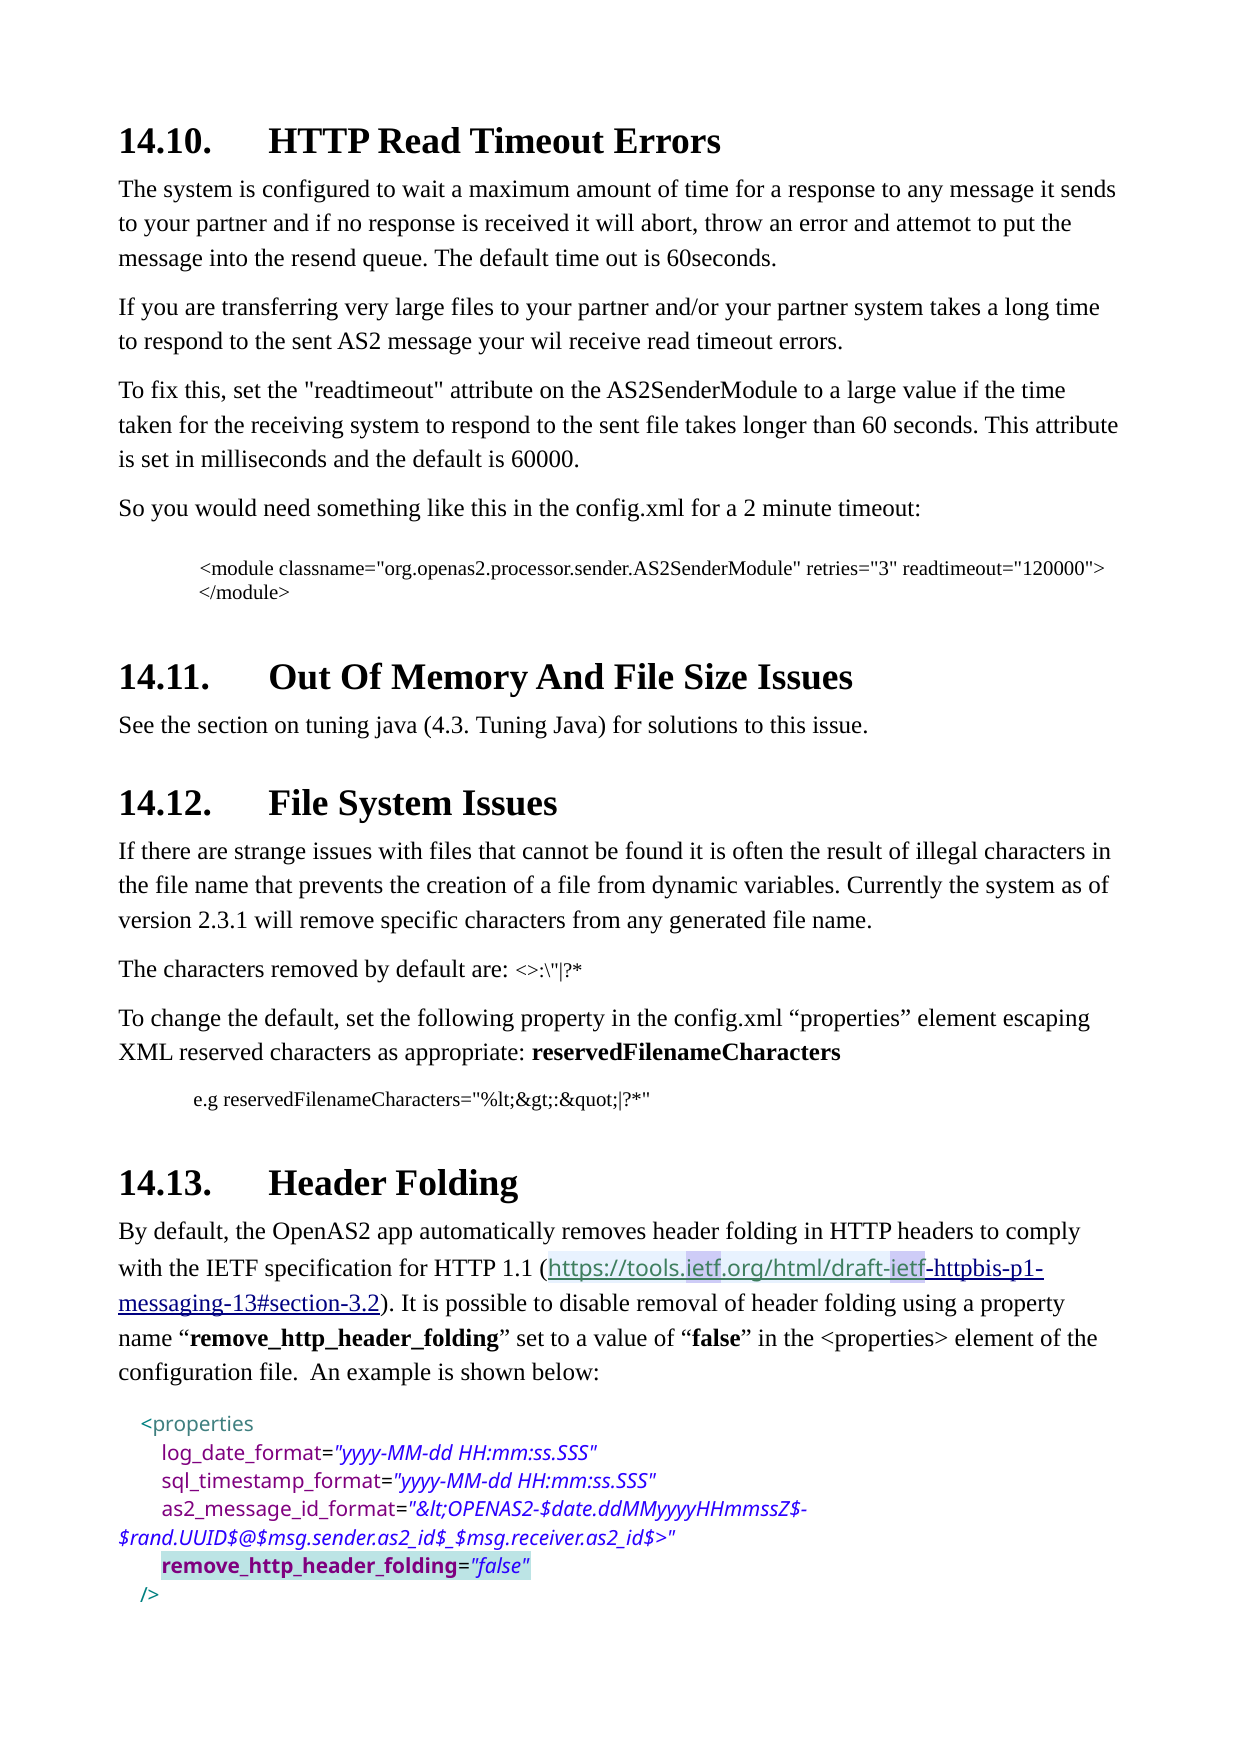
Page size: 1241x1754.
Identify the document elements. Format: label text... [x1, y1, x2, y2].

text /> [118, 1580, 1122, 1608]
subtitle File System Issues [118, 780, 1122, 823]
text sql_timestamp_format="yyyy-MM-dd HH:mm:ss.SSS" [118, 1466, 1122, 1494]
text remove_http_header_folding="false" [118, 1551, 1122, 1580]
text If there are strange issues with files that cannot be found it is often the result of illegal characters in the file name that prevents the creation of a file from dynamic variables. Currently the system as of version 2.3.1 will remove specific characters from any generated file name. [118, 836, 1122, 933]
text The system is configured to wait a maximum amount of time for a response to any message it sends to your partner and if no response is received it will abort, throw an error and attemot to put the message into the resend queue. The default time out is 60seconds. [118, 174, 1122, 271]
text To change the default, set the following property in the config.xml “properties” element escaping XML reserved characters as appropriate: reservedFilenameCharacters [118, 1003, 1122, 1066]
subtitle HTTP Read Timeout Errors [118, 118, 1122, 161]
text By default, the OpenAS2 app automatically removes header folding in HTTP headers to comply with the IETF specification for HTTP 1.1 (https://tools.ietf.org/html/draft-ietf-httpbis-p1-messaging-13#section-3.2). It is possible to disable removal of header folding using a property name “remove_http_header_folding” set to a value of “false” in the <properties> element of the configuration file. An example is shown below: [118, 1216, 1122, 1386]
text e.g reservedFilenameCharacters="%lt;&gt;:&quot;|?*" [193, 1086, 1122, 1111]
text See the section on tuning java (4.3Tuning Java) for solutions to this issue. [118, 710, 1122, 739]
text <module classname="org.openas2.processor.sender.AS2SenderModule" retries="3" readtimeout="120000"> </module> [193, 552, 1122, 604]
subtitle Out Of Memory And File Size Issues [118, 655, 1122, 698]
text The characters removed by default are: <>:\"|?* [118, 954, 1122, 983]
subtitle Header Folding [118, 1161, 1122, 1204]
text as2_message_id_format="&lt;OPENAS2-$date.ddMMyyyyHHmmssZ$-$rand.UUID$@$msg.sender.as2_id$_$msg.receiver.as2_id$>" [118, 1494, 1122, 1551]
text <properties [118, 1406, 1122, 1438]
text If you are transferring very large files to your partner and/or your partner system takes a long time to respond to the sent AS2 message your wil receive read timeout errors. [118, 292, 1122, 355]
text To fix this, set the "readtimeout" attribute on the AS2SenderModule to a large value if the time taken for the receiving system to respond to the sent file takes longer than 60 seconds. This attribute is set in milliseconds and the default is 60000. [118, 375, 1122, 473]
text log_date_format="yyyy-MM-dd HH:mm:ss.SSS" [118, 1438, 1122, 1466]
text So you would need something like this in the config.xml for a 2 minute timeout: [118, 493, 1122, 522]
